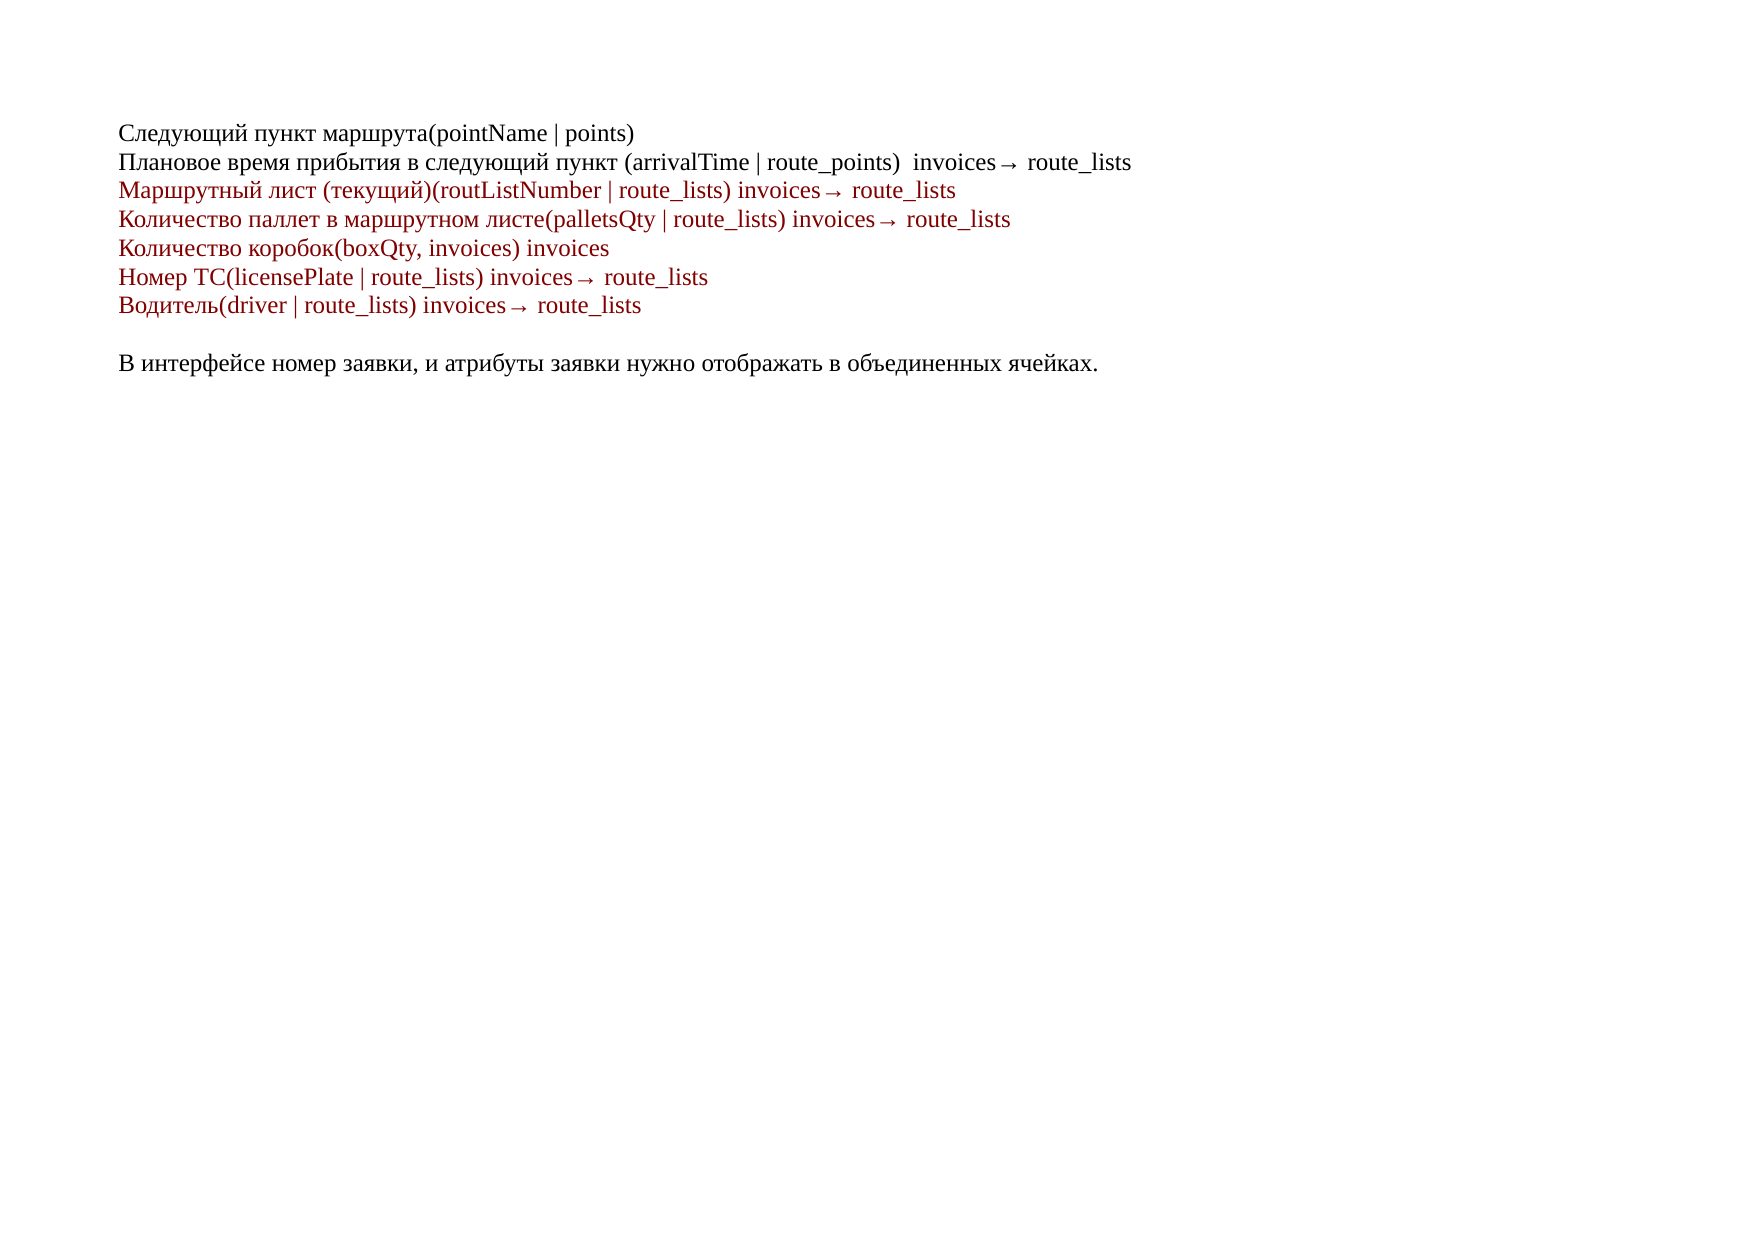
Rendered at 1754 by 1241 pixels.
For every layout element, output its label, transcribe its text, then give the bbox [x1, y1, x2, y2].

text Водитель(driver | route_lists) invoices→ route_lists [118, 291, 1636, 319]
text Количество паллет в маршрутном листе(palletsQty | route_lists) invoices→ route_lists [118, 204, 1636, 233]
text Следующий пункт маршрута(pointName | points) [118, 118, 1636, 147]
text Количество коробок(boxQty, invoices) invoices [118, 233, 1636, 262]
text В интерфейсе номер заявки, и атрибуты заявки нужно отображать в объединенных ячейках. [118, 348, 1636, 377]
text Номер ТС(licensePlate | route_lists) invoices→ route_lists [118, 262, 1636, 291]
text Маршрутный лист (текущий)(routListNumber | route_lists) invoices→ route_lists [118, 176, 1636, 204]
text Плановое время прибытия в следующий пункт (arrivalTime | route_points) invoices→ route_lists [118, 147, 1636, 176]
